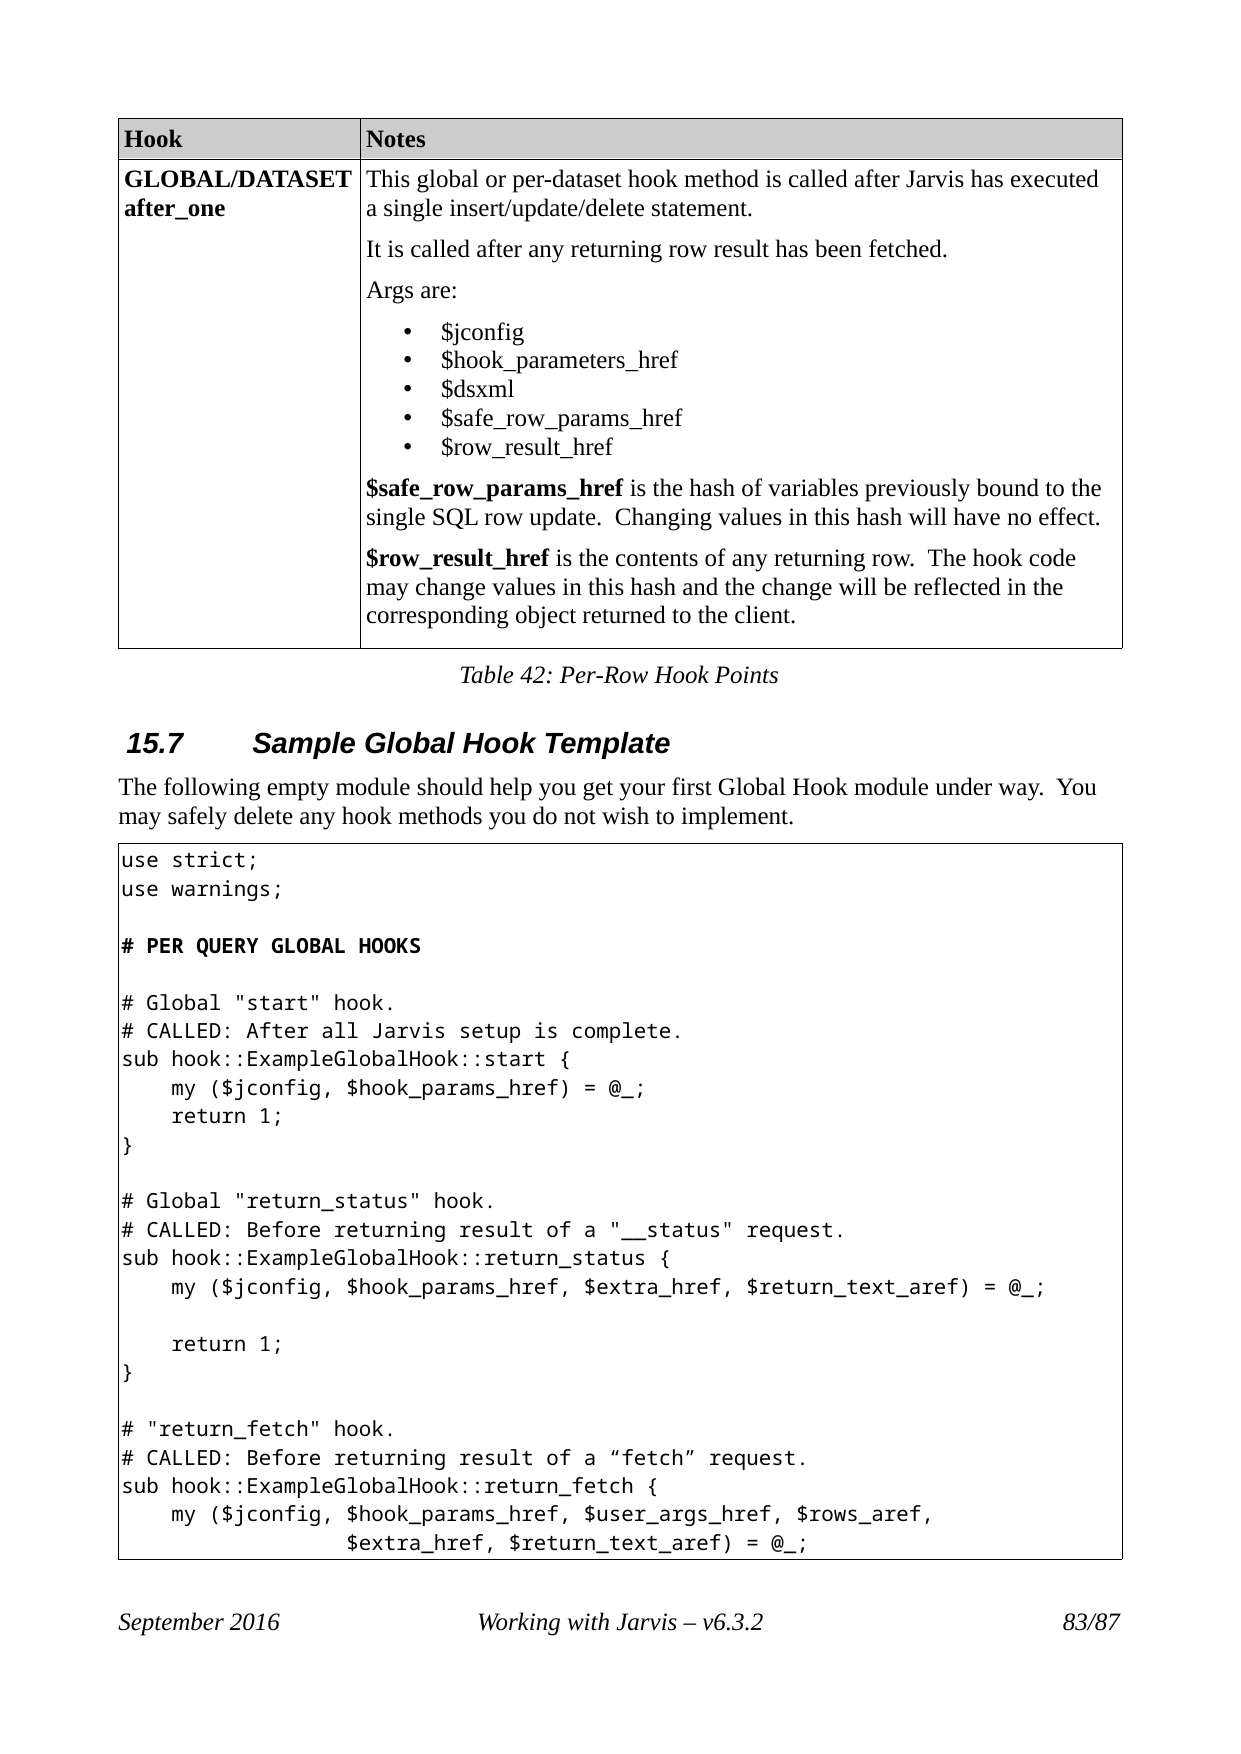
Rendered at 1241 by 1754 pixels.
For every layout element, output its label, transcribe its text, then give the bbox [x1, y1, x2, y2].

text The following empty module should help you get your first Global Hook module under way. You may safely delete any hook methods you do not wish to implement. [118, 772, 1122, 830]
subtitle Sample Global Hook Template [118, 726, 1122, 760]
text $extra_href, $return_text_aref) = @_; [119, 1525, 1122, 1559]
text } [119, 1354, 1122, 1386]
text # Global "start" hook. [119, 984, 1122, 1013]
text use strict; [119, 844, 1122, 871]
text sub hook::ExampleGlobalHook::return_fetch { [119, 1468, 1122, 1496]
text # CALLED: Before returning result of a “fetch” request. [119, 1439, 1122, 1468]
text # Global "return_status" hook. [119, 1184, 1122, 1212]
table_cell This global or per-dataset hook method is called after Jarvis has executed a single insert/update/delete statement. It is called after any returning row result has been fetched. Args are: $jconfig $hook_parameters_href $dsxml $safe_row_params_href $row_result_href $safe_row_params_href is the hash of variables previously bound to the single SQL row update. Changing values in this hash will have no effect. $row_result_href is the contents of any returning row. The hook code may change values in this hash and the change will be reflected in the corresponding object returned to the client. [361, 160, 1122, 647]
table_header Notes [361, 119, 1122, 158]
text use warnings; [119, 871, 1122, 902]
text # PER QUERY GLOBAL HOOKS [119, 928, 1122, 959]
text Table 42: Per-Row Hook Points [118, 660, 1122, 689]
table_header Hook [119, 119, 360, 158]
text sub hook::ExampleGlobalHook::start { [119, 1041, 1122, 1070]
text return 1; [119, 1326, 1122, 1354]
text # CALLED: After all Jarvis setup is complete. [119, 1013, 1122, 1041]
text my ($jconfig, $hook_params_href) = @_; [119, 1070, 1122, 1098]
text sub hook::ExampleGlobalHook::return_status { [119, 1241, 1122, 1269]
text # CALLED: Before returning result of a "__status" request. [119, 1212, 1122, 1241]
text } [119, 1127, 1122, 1158]
table_cell GLOBAL/DATASET after_one [119, 160, 360, 647]
text my ($jconfig, $hook_params_href, $user_args_href, $rows_aref, [119, 1496, 1122, 1525]
text # "return_fetch" hook. [119, 1411, 1122, 1439]
text my ($jconfig, $hook_params_href, $extra_href, $return_text_aref) = @_; [119, 1269, 1122, 1300]
text return 1; [119, 1098, 1122, 1127]
